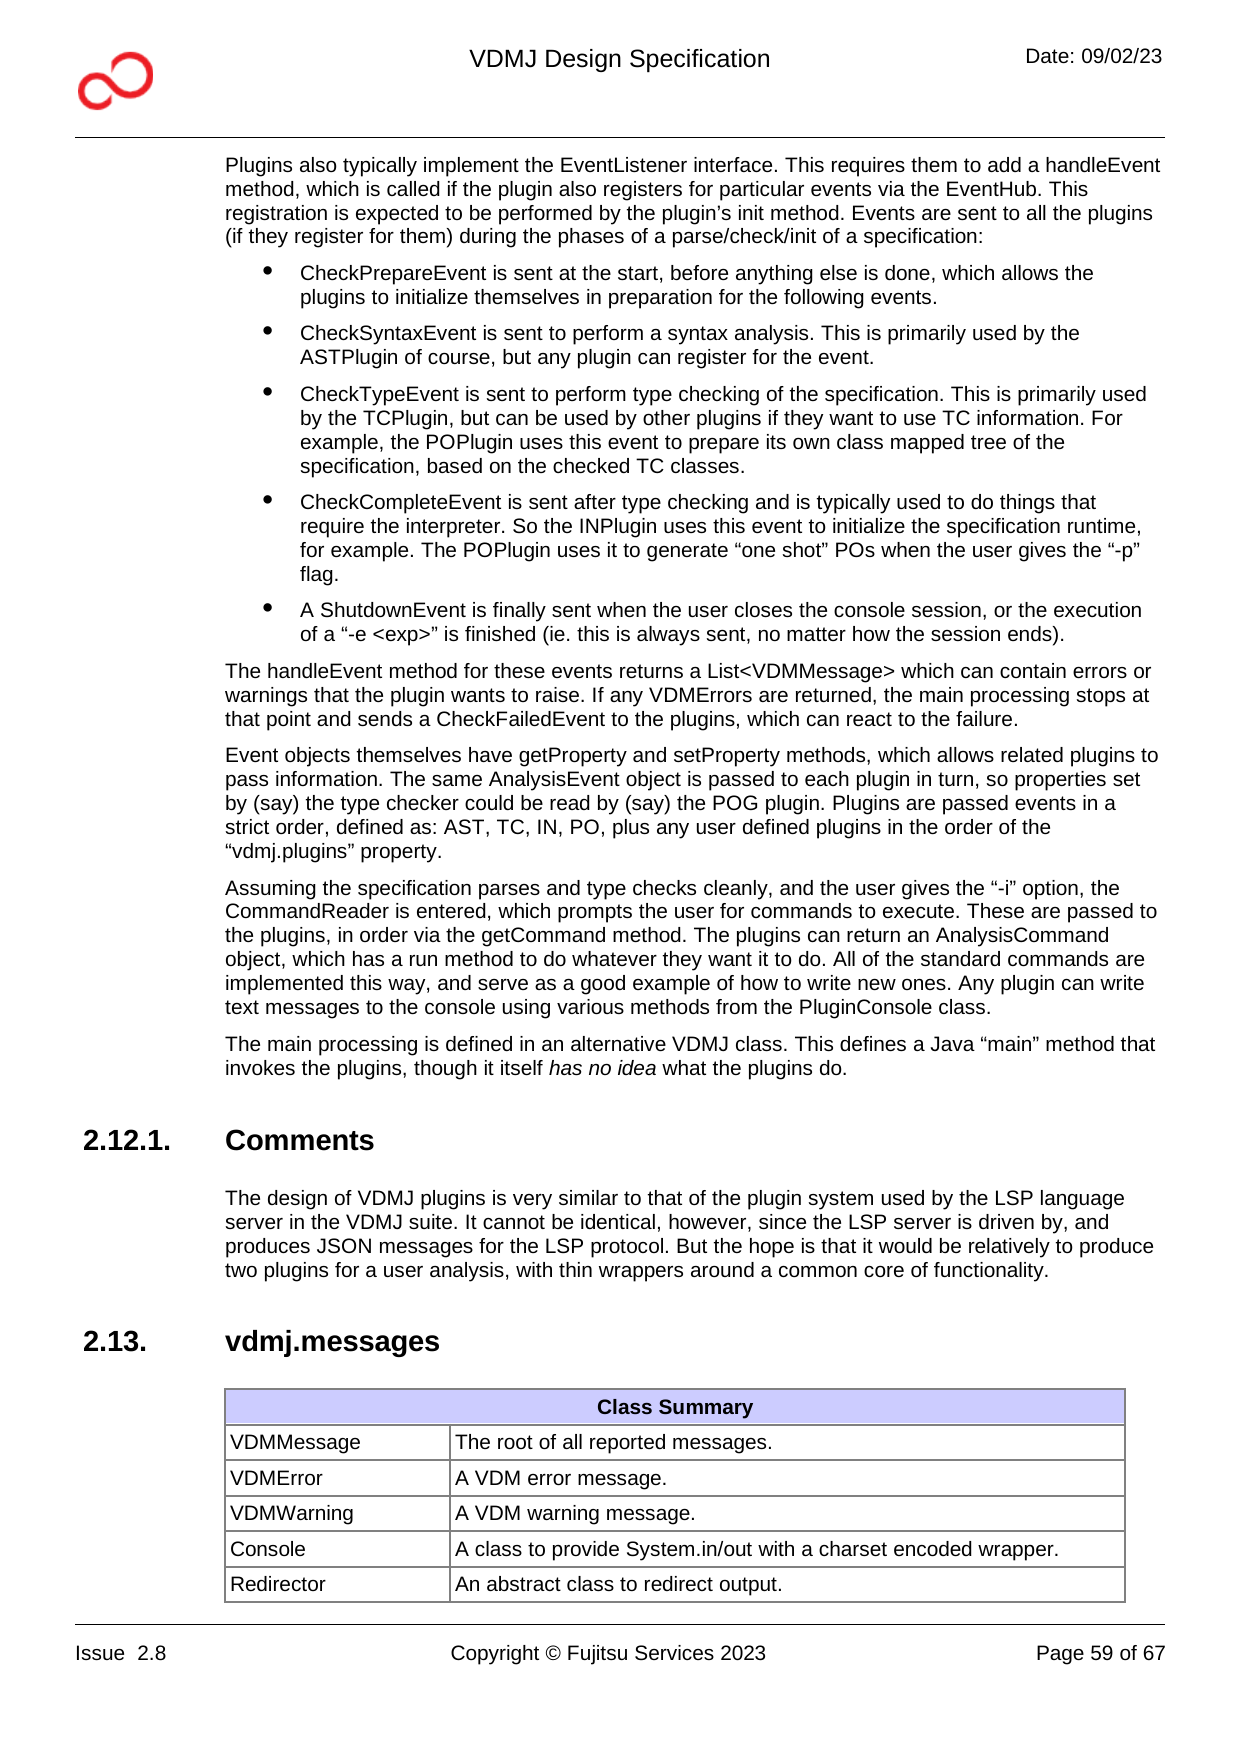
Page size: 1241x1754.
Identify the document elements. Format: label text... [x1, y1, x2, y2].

text The handleEvent method for these events returns a List<VDMMessage> which can contain errors or warnings that the plugin wants to raise. If any VDMErrors are returned, the main processing stops at that point and sends a CheckFailedEvent to the plugins, which can react to the failure. [225, 659, 1165, 731]
table_cell A class to provide System.in/out with a charset encoded wrapper. [451, 1532, 1124, 1566]
text The main processing is defined in an alternative VDMJ class. This defines a Java “main” method that invokes the plugins, though it itself has no idea what the plugins do. [225, 1032, 1165, 1080]
text Assuming the specification parses and type checks cleanly, and the user gives the “-i” option, the CommandReader is entered, which prompts the user for commands to execute. These are passed to the plugins, in order via the getCommand method. The plugins can return an AnalysisCommand object, which has a run method to do whatever they want it to do. All of the standard commands are implemented this way, and serve as a good example of how to write new ones. Any plugin can write text messages to the console using various methods from the PluginConsole class. [225, 876, 1165, 1019]
picture [78, 44, 153, 120]
subtitle Comments [75, 1122, 1165, 1156]
table_cell VDMError [226, 1461, 449, 1494]
table_cell Console [226, 1532, 449, 1566]
table_cell A VDM warning message. [451, 1497, 1124, 1530]
table_cell A VDM error message. [451, 1461, 1124, 1494]
list CheckPrepareEvent is sent at the start, before anything else is done, which allows the plugins to initialize themselves in preparation for the following events. [262, 261, 1165, 309]
table_header Class Summary [226, 1390, 1124, 1423]
list CheckSyntaxEvent is sent to perform a syntax analysis. This is primarily used by the ASTPlugin of course, but any plugin can register for the event. [262, 322, 1165, 369]
table_cell An abstract class to redirect output. [451, 1568, 1124, 1601]
list A ShutdownEvent is finally sent when the user closes the console session, or the execution of a “-e <exp>” is finished (ie. this is always sent, no matter how the session ends). [262, 599, 1165, 647]
text Event objects themselves have getProperty and setProperty methods, which allows related plugins to pass information. The same AnalysisEvent object is passed to each plugin in turn, so properties set by (say) the type checker could be read by (say) the POG plugin. Plugins are passed events in a strict order, defined as: AST, TC, IN, PO, plus any user defined plugins in the order of the “vdmj.plugins” property. [225, 743, 1165, 863]
table_cell Redirector [226, 1568, 449, 1601]
table_cell The root of all reported messages. [451, 1426, 1124, 1459]
subtitle vdmj.messages [75, 1324, 1165, 1358]
list CheckTypeEvent is sent to perform type checking of the specification. This is primarily used by the TCPlugin, but can be used by other plugins if they want to use TC information. For example, the POPlugin uses this event to prepare its own class mapped tree of the specification, based on the checked TC classes. [262, 382, 1165, 478]
text The design of VDMJ plugins is very similar to that of the plugin system used by the LSP language server in the VDMJ suite. It cannot be identical, however, since the LSP server is driven by, and produces JSON messages for the LSP protocol. But the hope is that it would be relatively to produce two plugins for a user analysis, with thin wrappers around a common core of functionality. [225, 1186, 1165, 1282]
table_cell VDMMessage [226, 1426, 449, 1459]
text Plugins also typically implement the EventListener interface. This requires them to add a handleEvent method, which is called if the plugin also registers for particular events via the EventHub. This registration is expected to be performed by the plugin’s init method. Events are sent to all the plugins (if they register for them) during the phases of a parse/check/init of a specification: [225, 153, 1165, 249]
table_cell VDMWarning [226, 1497, 449, 1530]
list CheckCompleteEvent is sent after type checking and is typically used to do things that require the interpreter. So the INPlugin uses this event to initialize the specification runtime, for example. The POPlugin uses it to generate “one shot” POs when the user gives the “-p” flag. [262, 490, 1165, 586]
